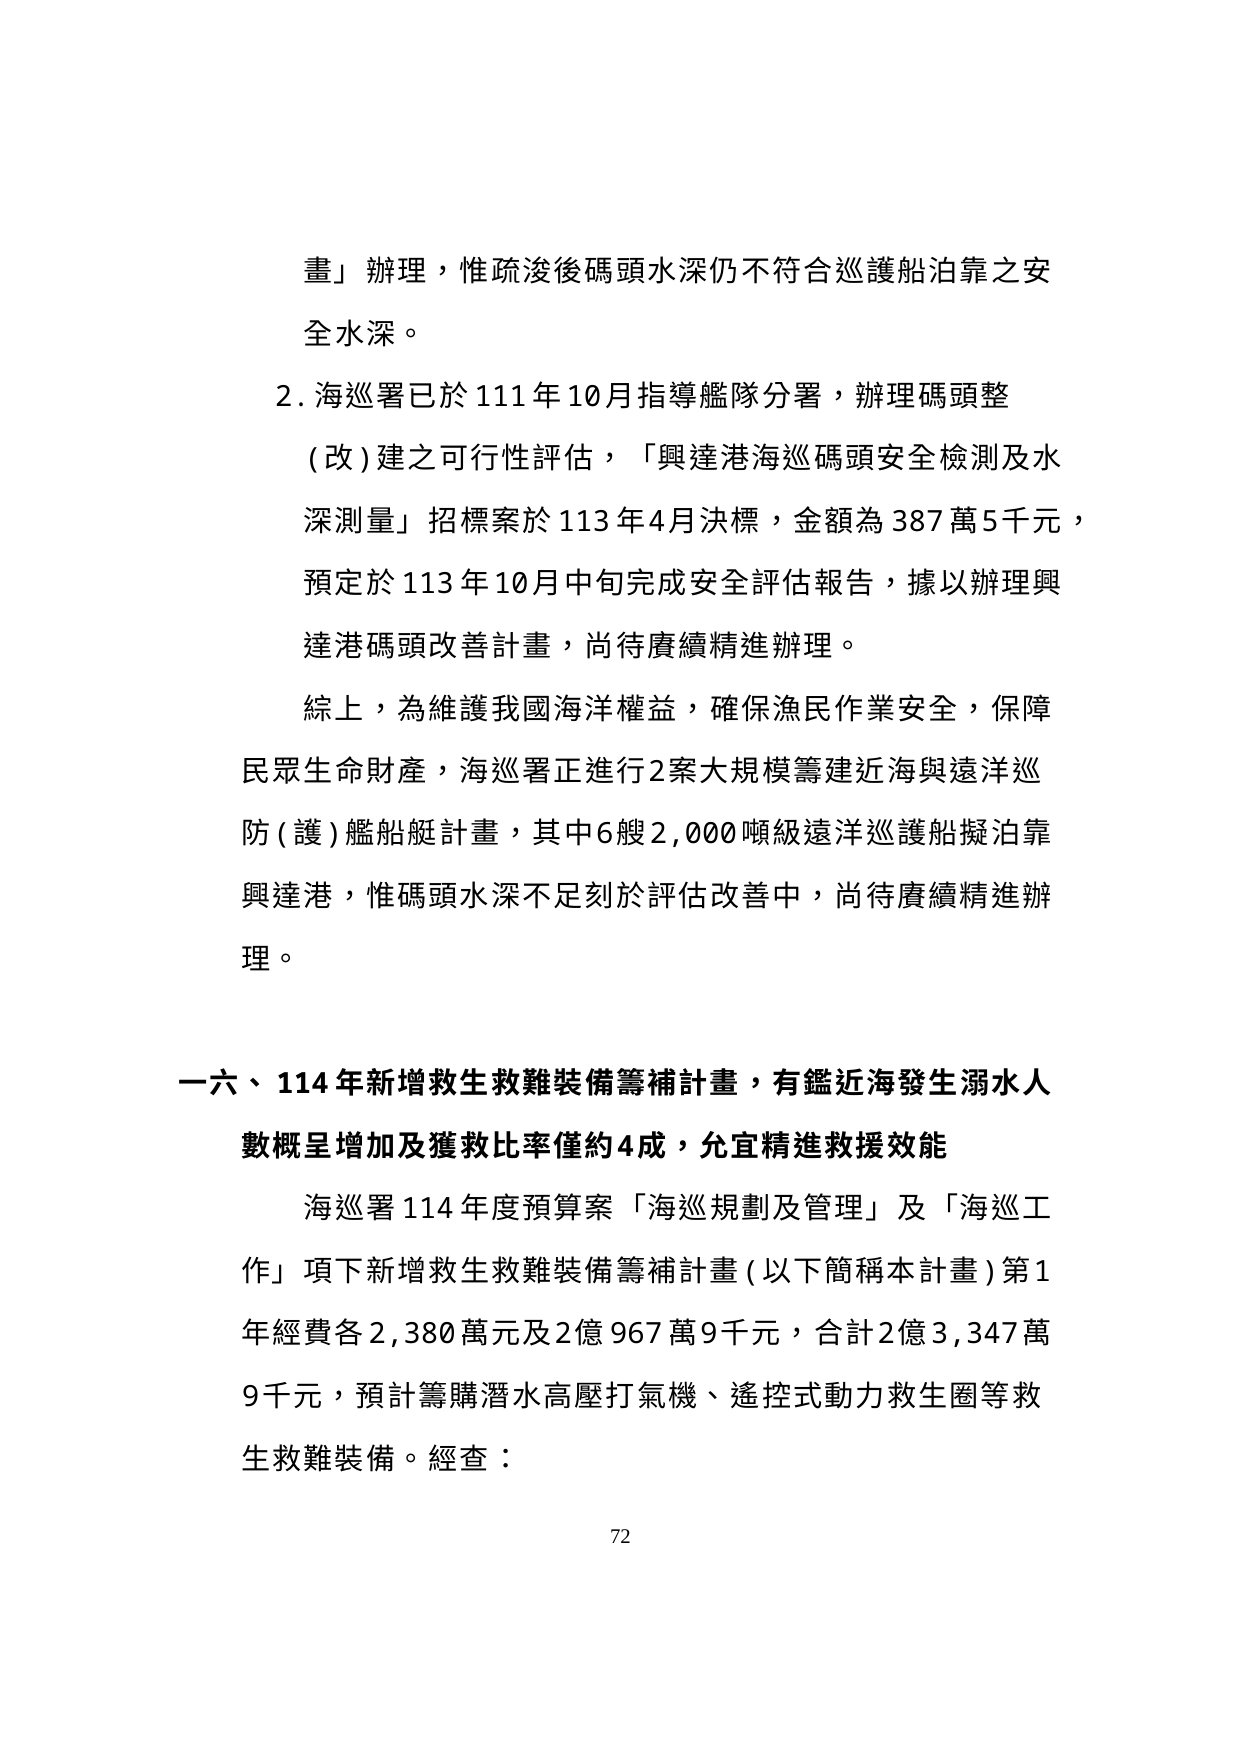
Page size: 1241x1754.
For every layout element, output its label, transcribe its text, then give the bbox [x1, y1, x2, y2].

text 一六、114年新增救生救難裝備籌補計畫，有鑑近海發生溺水人數概呈增加及獲救比率僅約4成，允宜精進救援效能 [177, 1040, 1063, 1165]
text 海巡署114年度預算案「海巡規劃及管理」及「海巡工作」項下新增救生救難裝備籌補計畫(以下簡稱本計畫)第1年經費各2,380萬元及2億967萬9千元，合計2億3,347萬9千元，預計籌購潛水高壓打氣機、遙控式動力救生圈等救生救難裝備。經查： [238, 1165, 1063, 1477]
text 2.海巡署已於111年10月指導艦隊分署，辦理碼頭整(改)建之可行性評估，「興達港海巡碼頭安全檢測及水深測量」招標案於113年4月決標，金額為387萬5千元，預定於113年10月中旬完成安全評估報告，據以辦理興達港碼頭改善計畫，尚待賡續精進辦理。 [266, 352, 1063, 665]
text 綜上，為維護我國海洋權益，確保漁民作業安全，保障民眾生命財產，海巡署正進行2案大規模籌建近海與遠洋巡防(護)艦船艇計畫，其中6艘2,000噸級遠洋巡護船擬泊靠興達港，惟碼頭水深不足刻於評估改善中，尚待賡續精進辦理。 [236, 665, 1063, 977]
text 畫」辦理，惟疏浚後碼頭水深仍不符合巡護船泊靠之安全水深。 [266, 227, 1063, 352]
